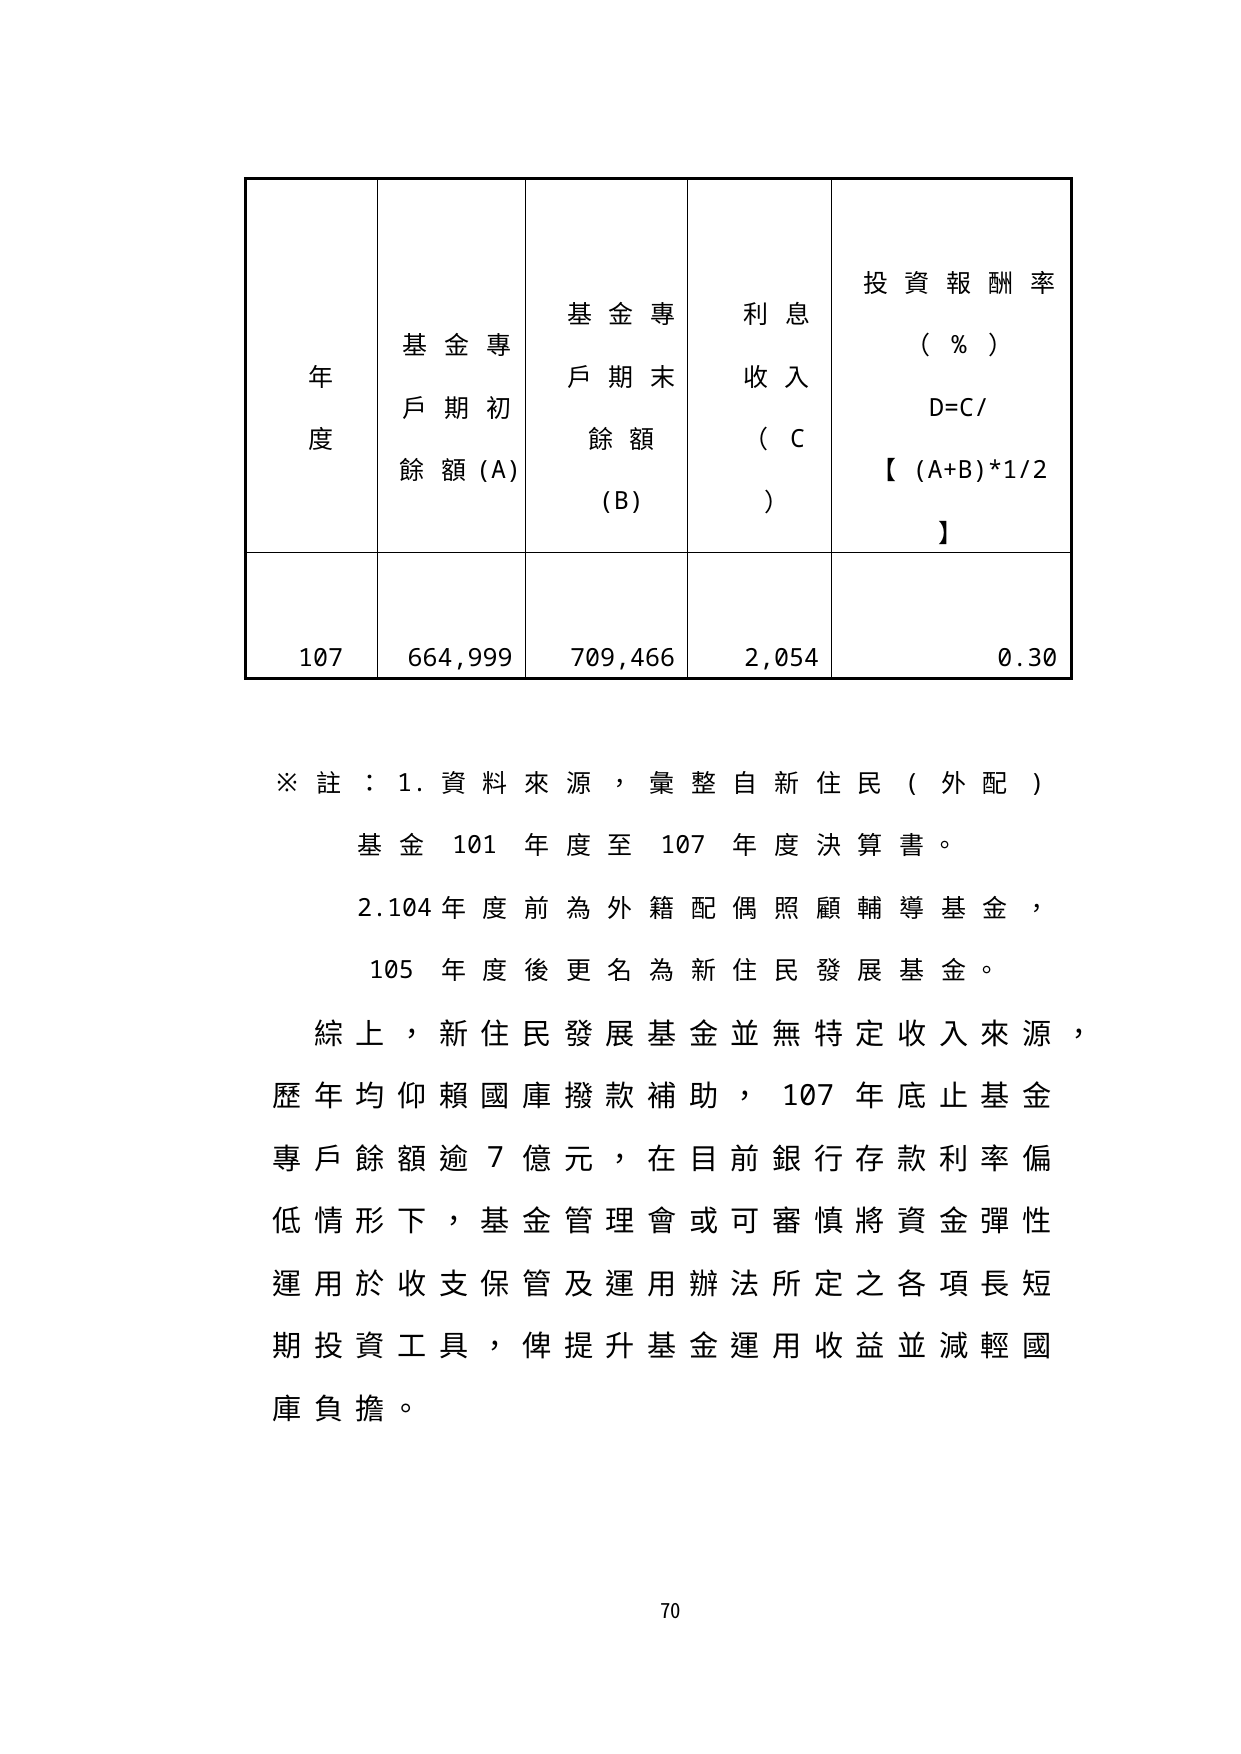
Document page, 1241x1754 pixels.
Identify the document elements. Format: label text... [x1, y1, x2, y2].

table_cell 709,466 [526, 553, 687, 677]
table_cell 107 [247, 553, 377, 677]
text 綜上，新住民發展基金並無特定收入來源，歷年均仰賴國庫撥款補助，107年底止基金專戶餘額逾7億元，在目前銀行存款利率偏低情形下，基金管理會或可審慎將資金彈性運用於收支保管及運用辦法所定之各項長短期投資工具，俾提升基金運用收益並減輕國庫負擔。 [242, 990, 1058, 1427]
table_header 基金專戶期初餘額(A) [378, 180, 525, 552]
table_header 年 度 [247, 180, 377, 552]
table_cell 664,999 [378, 553, 525, 677]
text ※註：1.資料來源，彙整自新住民(外配)基金101年度至107年度決算書。 [241, 740, 1058, 865]
table_header 投資報酬率（%） D=C/【(A+B)*1/2】 [832, 180, 1070, 552]
table_cell 0.30 [832, 553, 1070, 677]
table_cell 2,054 [688, 553, 831, 677]
text 2.104年度前為外籍配偶照顧輔導基金，105年度後更名為新住民發展基金。 [241, 865, 1058, 990]
table_header 基金專戶期末餘額(B) [526, 180, 687, 552]
table_header 利息收入（C） [688, 180, 831, 552]
